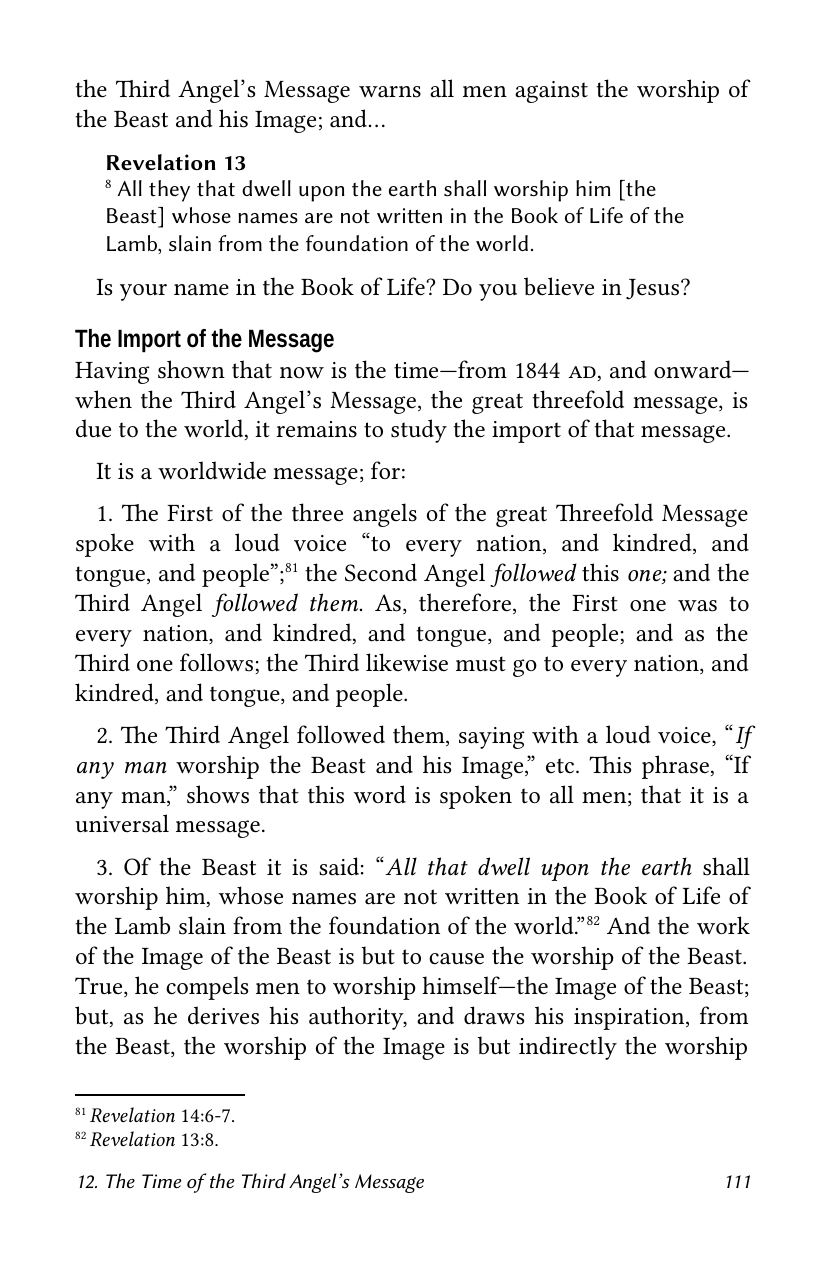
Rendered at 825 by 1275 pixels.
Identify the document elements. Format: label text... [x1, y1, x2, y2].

subtitle The Import of the Message [75, 324, 750, 353]
text Revelation 13:8. [75, 1128, 750, 1152]
text 8 All they that dwell upon the earth shall worship him [the Beast] whose names are not written in the Book of Life of the Lamb, slain from the foundation of the world. [105, 176, 720, 257]
text Revelation 14:6-7. [75, 1104, 750, 1128]
text the Third Angel’s Message warns all men against the worship of the Beast and his Image; and... [75, 75, 750, 133]
text 3. Of the Beast it is said: “All that dwell upon the earth shall worship him, whose names are not written in the Book of Life of the Lamb slain from the foundation of the world.” And the work of the Image of the Beast is but to cause the worship of the Beast. True, he compels men to worship himself—the Image of the Beast; but, as he derives his authority, and draws his inspiration, from the Beast, the worship of the Image is but indirectly the worship [75, 852, 750, 1060]
text Is your name in the Book of Life? Do you believe in Jesus? [75, 273, 750, 302]
text 1. The First of the three angels of the great Threefold Message spoke with a loud voice “to every nation, and kindred, and tongue, and people”; the Second Angel followed this one; and the Third Angel followed them. As, therefore, the First one was to every nation, and kindred, and tongue, and people; and as the Third one follows; the Third likewise must go to every nation, and kindred, and tongue, and people. [75, 499, 750, 707]
text Having shown that now is the time—from 1844 AD, and onward—when the Third Angel’s Message, the great threefold message, is due to the world, it remains to study the import of that message. [75, 356, 750, 444]
text Revelation 13 [105, 150, 750, 176]
text 2. The Third Angel followed them, saying with a loud voice, “If any man worship the Beast and his Image,” etc. This phrase, “If any man,” shows that this word is spoken to all men; that it is a universal message. [75, 721, 750, 839]
text It is a worldwide message; for: [75, 457, 750, 486]
